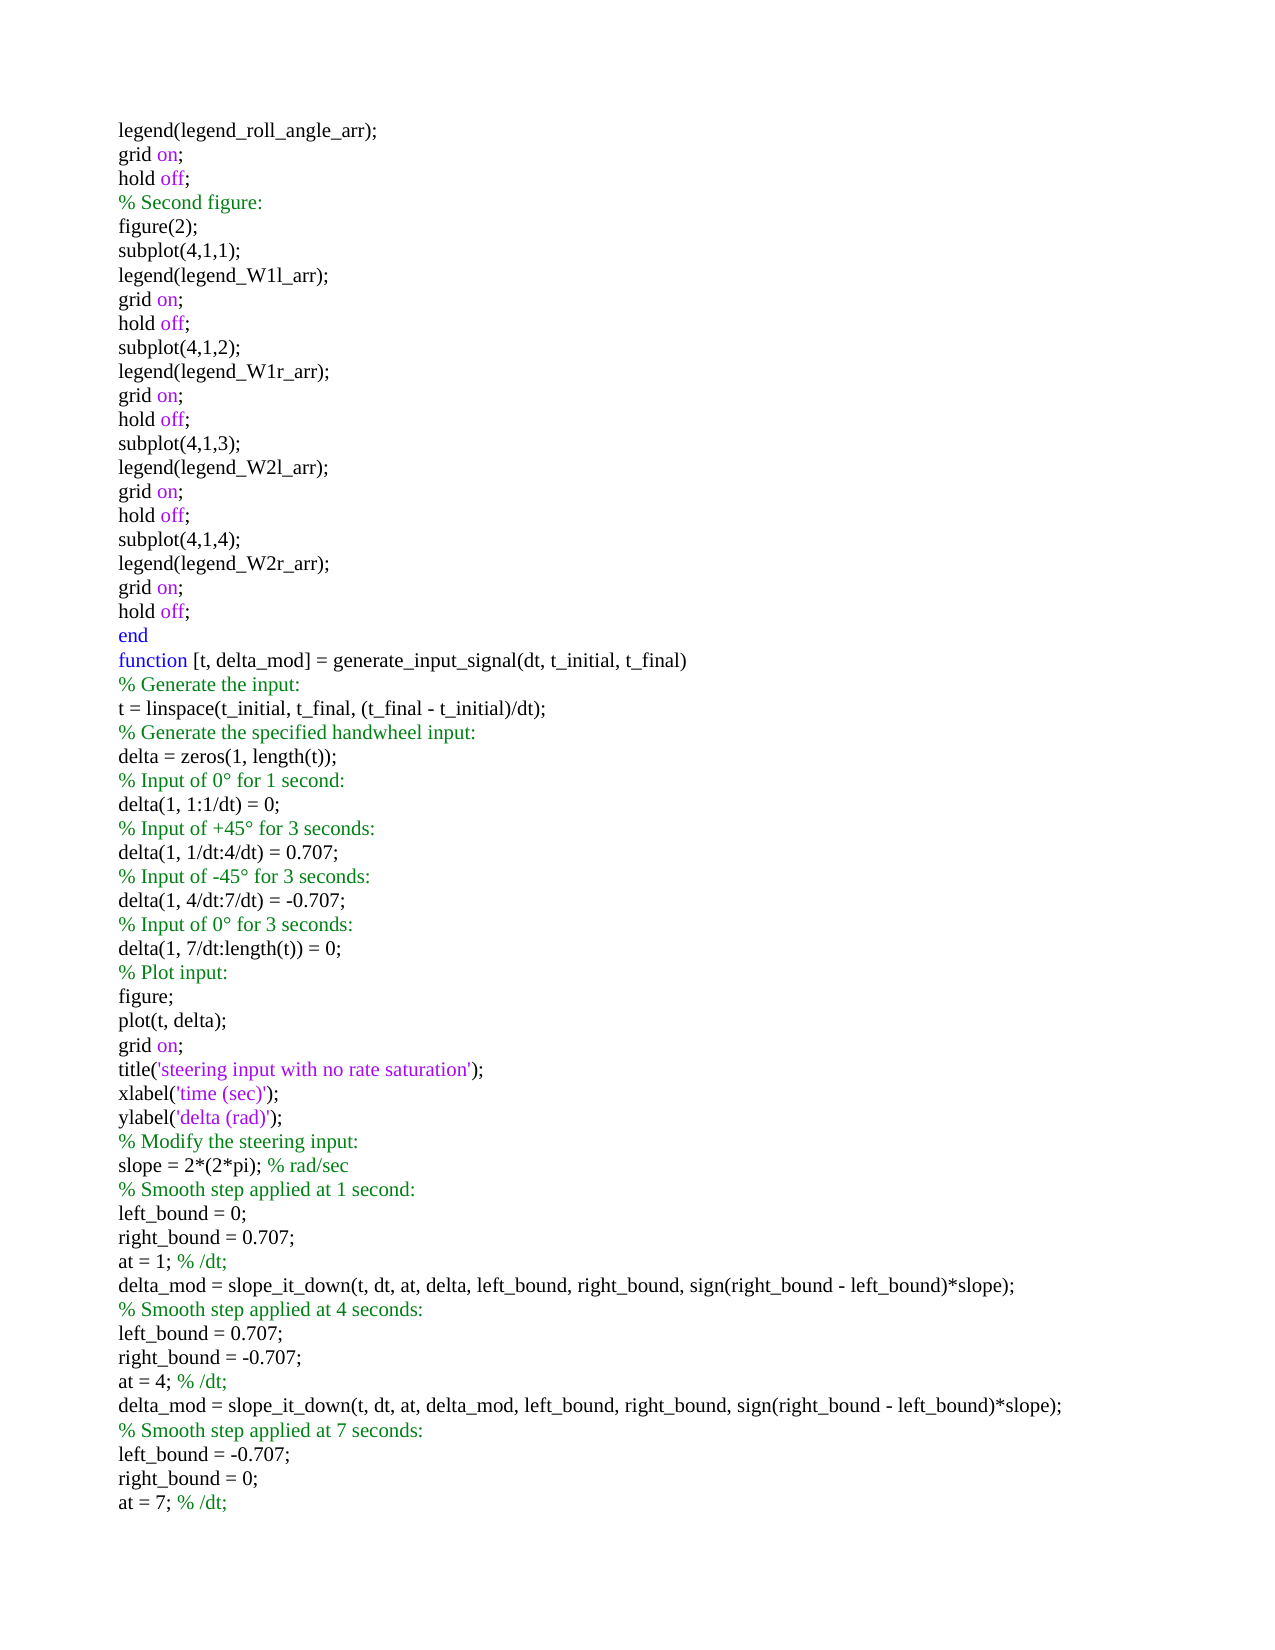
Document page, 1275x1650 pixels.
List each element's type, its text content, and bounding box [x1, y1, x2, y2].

text at = 7; % /dt; [118, 1490, 1157, 1514]
text delta_mod = slope_it_down(t, dt, at, delta, left_bound, right_bound, sign(right_bound - left_bound)*slope); [118, 1273, 1157, 1297]
text legend(legend_W2r_arr); [118, 551, 1157, 575]
text legend(legend_roll_angle_arr); [118, 118, 1157, 142]
text plot(t, delta); [118, 1008, 1157, 1032]
text % Smooth step applied at 1 second: [118, 1177, 1157, 1201]
text grid on; [118, 142, 1157, 166]
text delta_mod = slope_it_down(t, dt, at, delta_mod, left_bound, right_bound, sign(right_bound - left_bound)*slope); [118, 1393, 1157, 1417]
text grid on; [118, 479, 1157, 503]
text % Input of 0° for 1 second: [118, 768, 1157, 792]
text right_bound = -0.707; [118, 1345, 1157, 1369]
text hold off; [118, 503, 1157, 527]
text left_bound = 0.707; [118, 1321, 1157, 1345]
text figure; [118, 984, 1157, 1008]
text legend(legend_W1r_arr); [118, 359, 1157, 383]
text % Generate the specified handwheel input: [118, 720, 1157, 744]
text function [t, delta_mod] = generate_input_signal(dt, t_initial, t_final) [118, 647, 1157, 672]
text legend(legend_W1l_arr); [118, 262, 1157, 287]
text delta(1, 4/dt:7/dt) = -0.707; [118, 888, 1157, 912]
text % Second figure: [118, 190, 1157, 214]
text left_bound = 0; [118, 1201, 1157, 1225]
text % Input of 0° for 3 seconds: [118, 912, 1157, 936]
text % Input of +45° for 3 seconds: [118, 816, 1157, 840]
text title('steering input with no rate saturation'); [118, 1057, 1157, 1081]
text % Smooth step applied at 4 seconds: [118, 1297, 1157, 1321]
text delta(1, 7/dt:length(t)) = 0; [118, 936, 1157, 960]
text delta = zeros(1, length(t)); [118, 744, 1157, 768]
text ylabel('delta (rad)'); [118, 1105, 1157, 1129]
text at = 1; % /dt; [118, 1249, 1157, 1273]
text subplot(4,1,4); [118, 527, 1157, 551]
text hold off; [118, 407, 1157, 431]
text subplot(4,1,1); [118, 238, 1157, 262]
text grid on; [118, 575, 1157, 599]
text legend(legend_W2l_arr); [118, 455, 1157, 479]
text hold off; [118, 311, 1157, 335]
text end [118, 623, 1157, 647]
text subplot(4,1,3); [118, 431, 1157, 455]
text % Smooth step applied at 7 seconds: [118, 1417, 1157, 1442]
text right_bound = 0.707; [118, 1225, 1157, 1249]
text grid on; [118, 383, 1157, 407]
text % Generate the input: [118, 672, 1157, 696]
text % Plot input: [118, 960, 1157, 984]
text grid on; [118, 287, 1157, 311]
text right_bound = 0; [118, 1466, 1157, 1490]
text grid on; [118, 1032, 1157, 1057]
text subplot(4,1,2); [118, 335, 1157, 359]
text slope = 2*(2*pi); % rad/sec [118, 1153, 1157, 1177]
text t = linspace(t_initial, t_final, (t_final - t_initial)/dt); [118, 696, 1157, 720]
text at = 4; % /dt; [118, 1369, 1157, 1393]
text figure(2); [118, 214, 1157, 238]
text hold off; [118, 166, 1157, 190]
text % Input of -45° for 3 seconds: [118, 864, 1157, 888]
text % Modify the steering input: [118, 1129, 1157, 1153]
text hold off; [118, 599, 1157, 623]
text delta(1, 1/dt:4/dt) = 0.707; [118, 840, 1157, 864]
text left_bound = -0.707; [118, 1442, 1157, 1466]
text xlabel('time (sec)'); [118, 1081, 1157, 1105]
text delta(1, 1:1/dt) = 0; [118, 792, 1157, 816]
